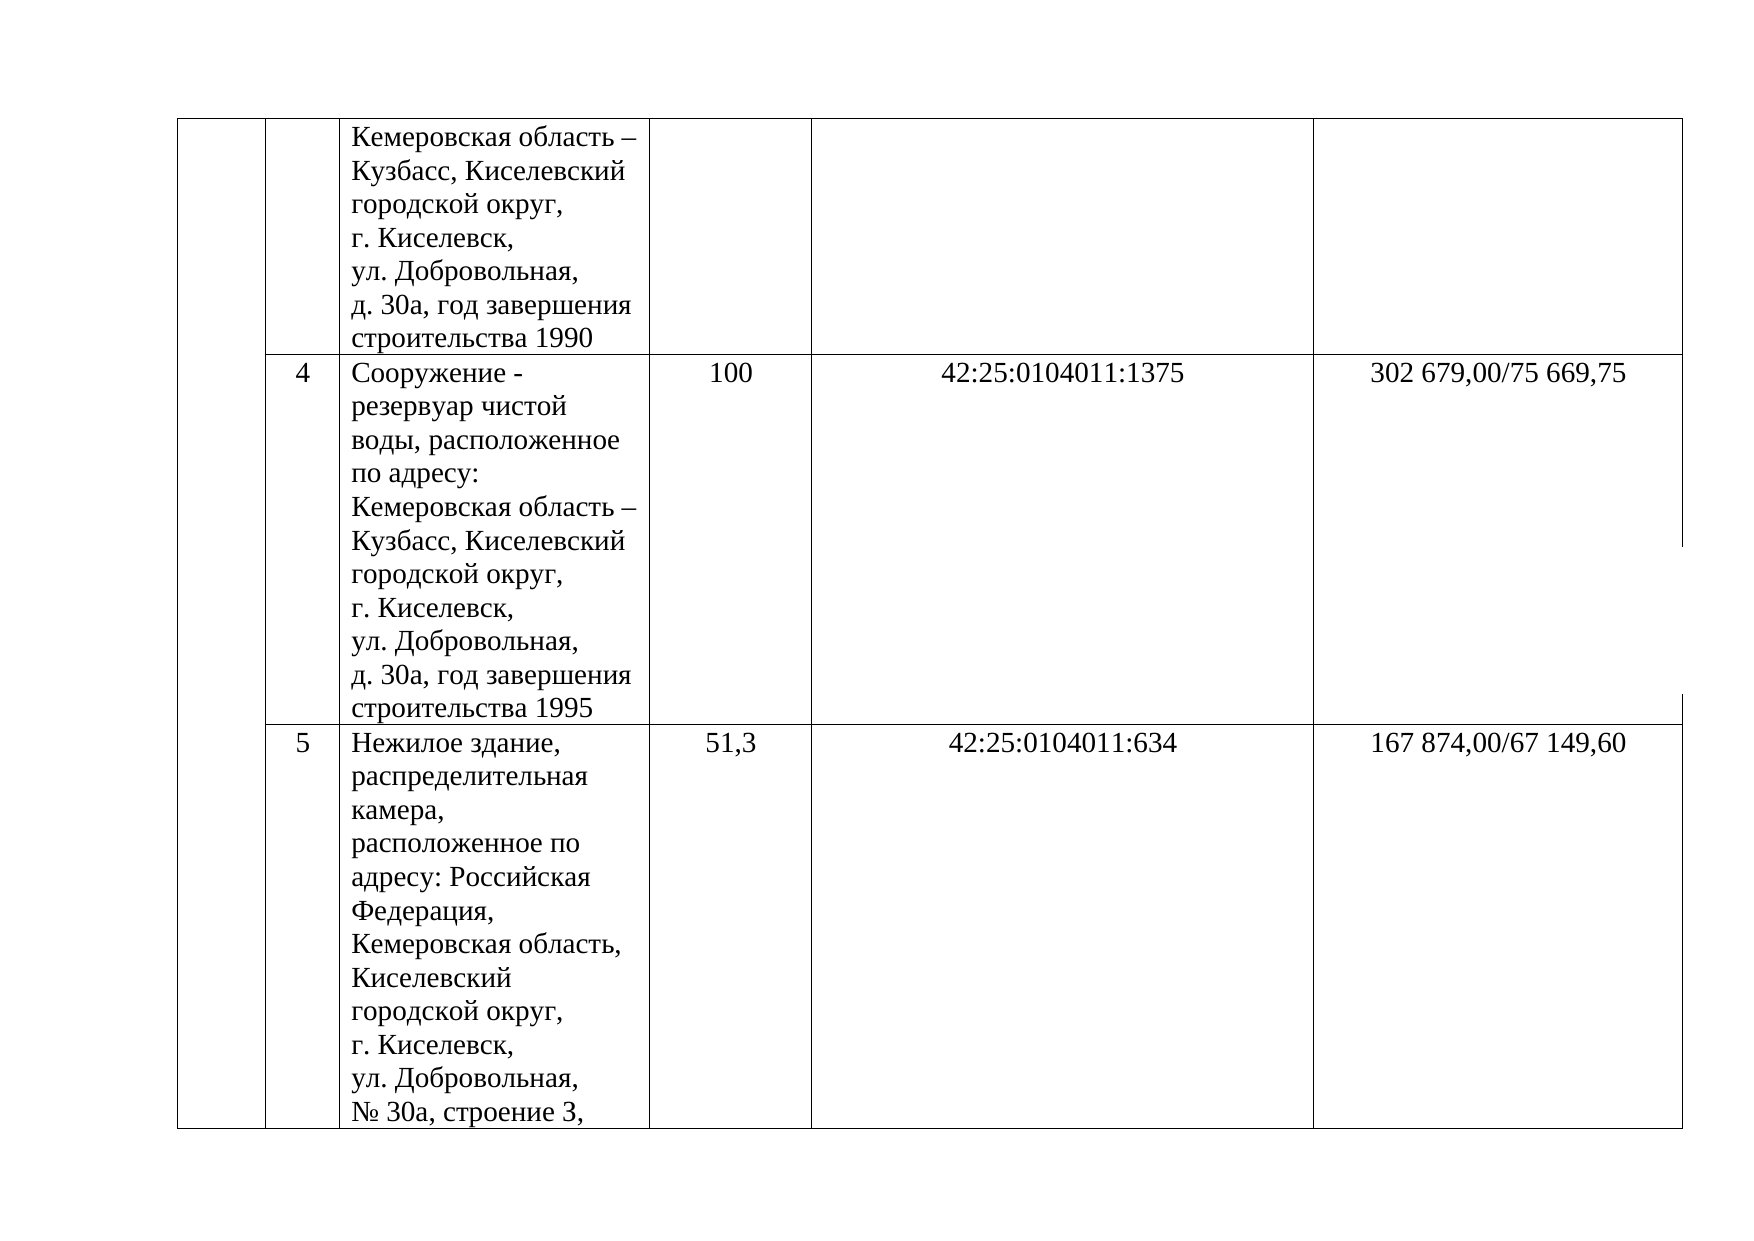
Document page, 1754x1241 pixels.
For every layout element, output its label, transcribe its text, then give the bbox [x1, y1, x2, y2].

table_cell [650, 119, 811, 354]
table_cell 167 874,00/67 149,60 [1314, 725, 1682, 1127]
table_cell [812, 119, 1313, 354]
table_cell 42:25:0104011:634 [812, 725, 1313, 1127]
table_cell 100 [650, 355, 811, 724]
table_cell 5 [266, 725, 339, 1127]
table_cell Нежилое здание, распределительная камера, расположенное по адресу: Российская Федерация, Кемеровская область, Киселевский городской округ, г. Киселевск, ул. Добровольная, № 30а, строение З, [340, 725, 649, 1127]
table_cell [178, 119, 265, 1127]
table_cell Сооружение - резервуар чистой воды, расположенное по адресу: Кемеровская область – Кузбасс, Киселевский городской округ, г. Киселевск, ул. Добровольная, д. 30а, год завершения строительства 1995 [340, 355, 649, 724]
table_cell 4 [266, 355, 339, 724]
table_cell Кемеровская область – Кузбасс, Киселевский городской округ, г. Киселевск, ул. Добровольная, д. 30а, год завершения строительства 1990 [340, 119, 649, 354]
table_cell 42:25:0104011:1375 [812, 355, 1313, 724]
table_cell [1314, 119, 1682, 354]
table_cell 51,3 [650, 725, 811, 1127]
table_cell [266, 119, 339, 354]
table_cell 302 679,00/75 669,75 [1314, 355, 1682, 724]
